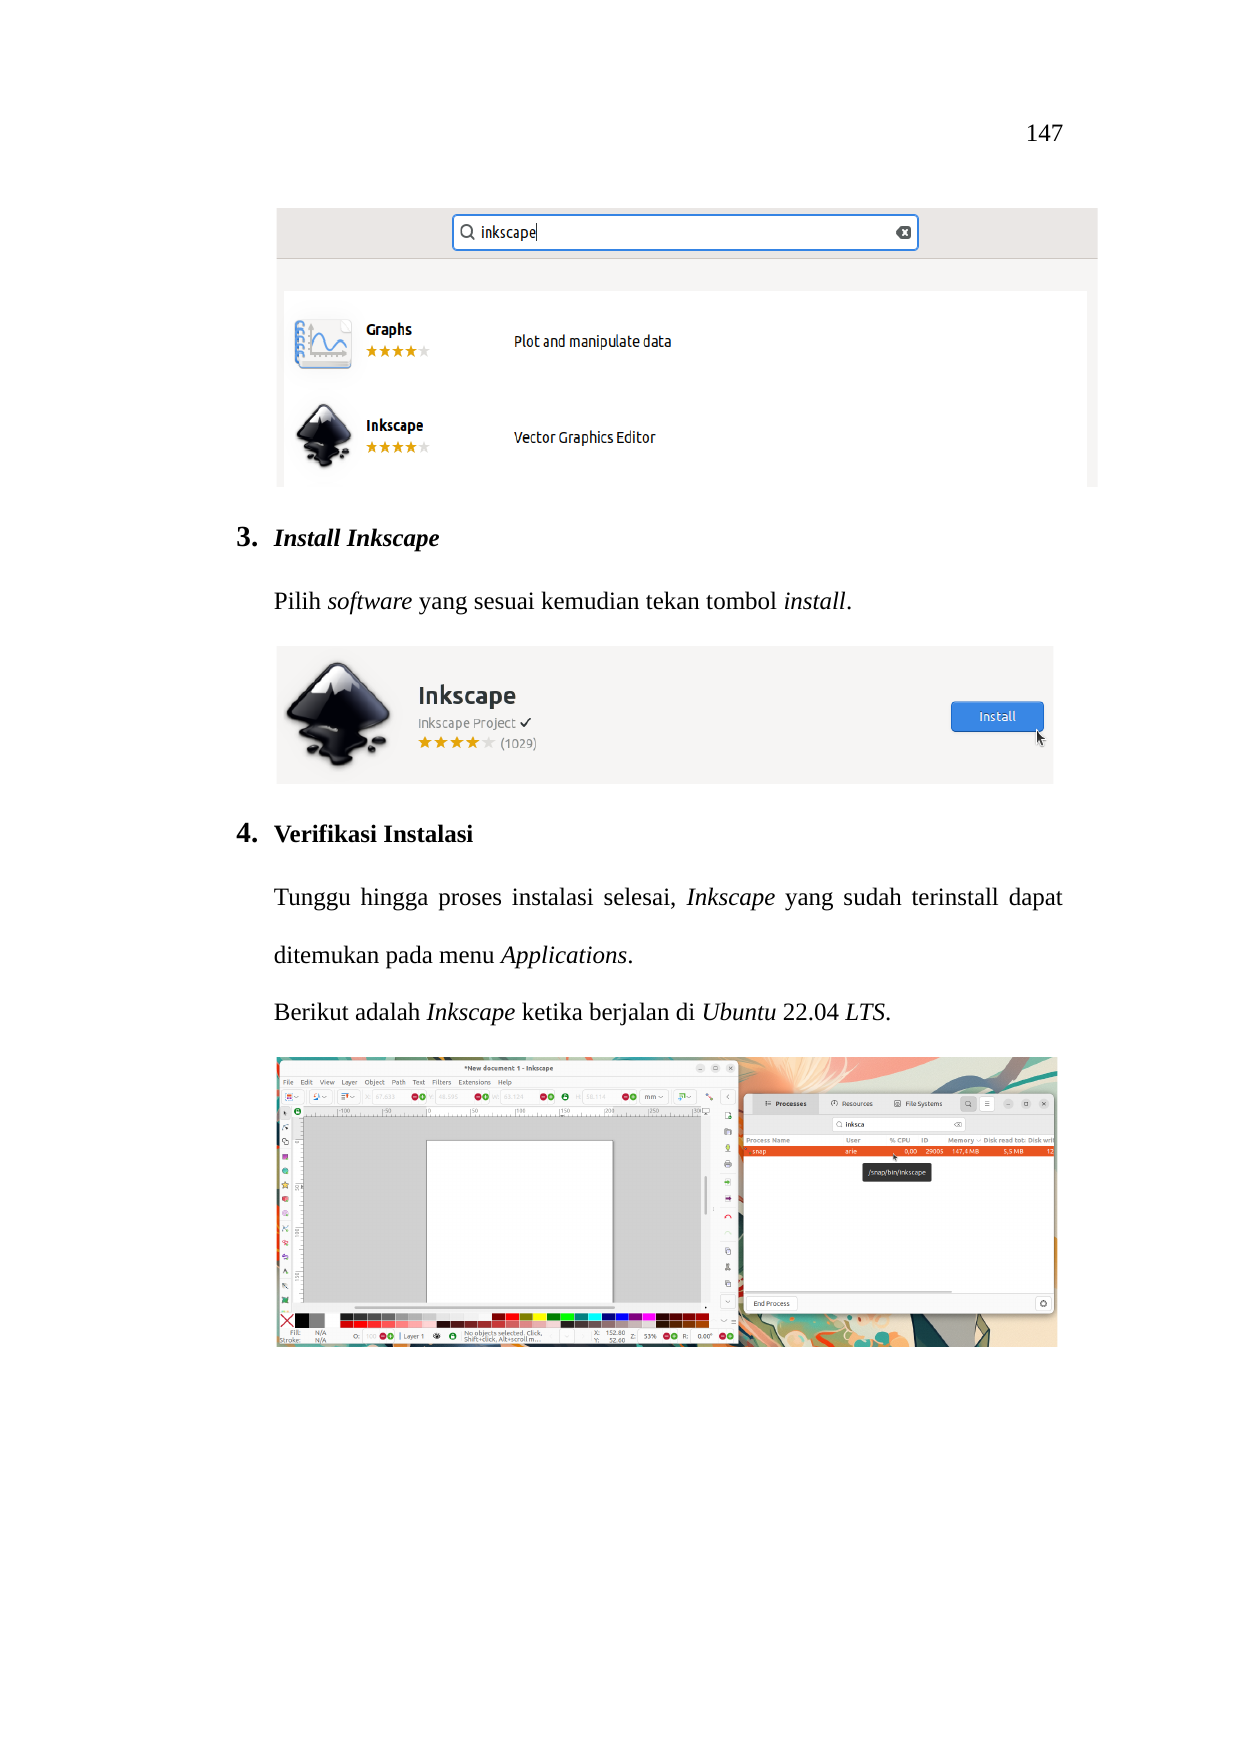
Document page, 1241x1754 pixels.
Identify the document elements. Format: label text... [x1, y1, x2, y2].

picture [276, 208, 1098, 487]
list Verifikasi Instalasi [236, 815, 1063, 849]
picture [276, 646, 1054, 784]
list Pilih software yang sesuai kemudian tekan tombol install. [236, 586, 1063, 614]
list Install Inkscape [236, 519, 1063, 552]
picture [276, 1057, 1058, 1347]
list Tunggu hingga proses instalasi selesai, Inkscape yang sudah terinstall dapat ditemukan pada menu Applications. [236, 882, 1063, 968]
list Berikut adalah Inkscape ketika berjalan di Ubuntu 22.04 LTS. [236, 997, 1063, 1026]
